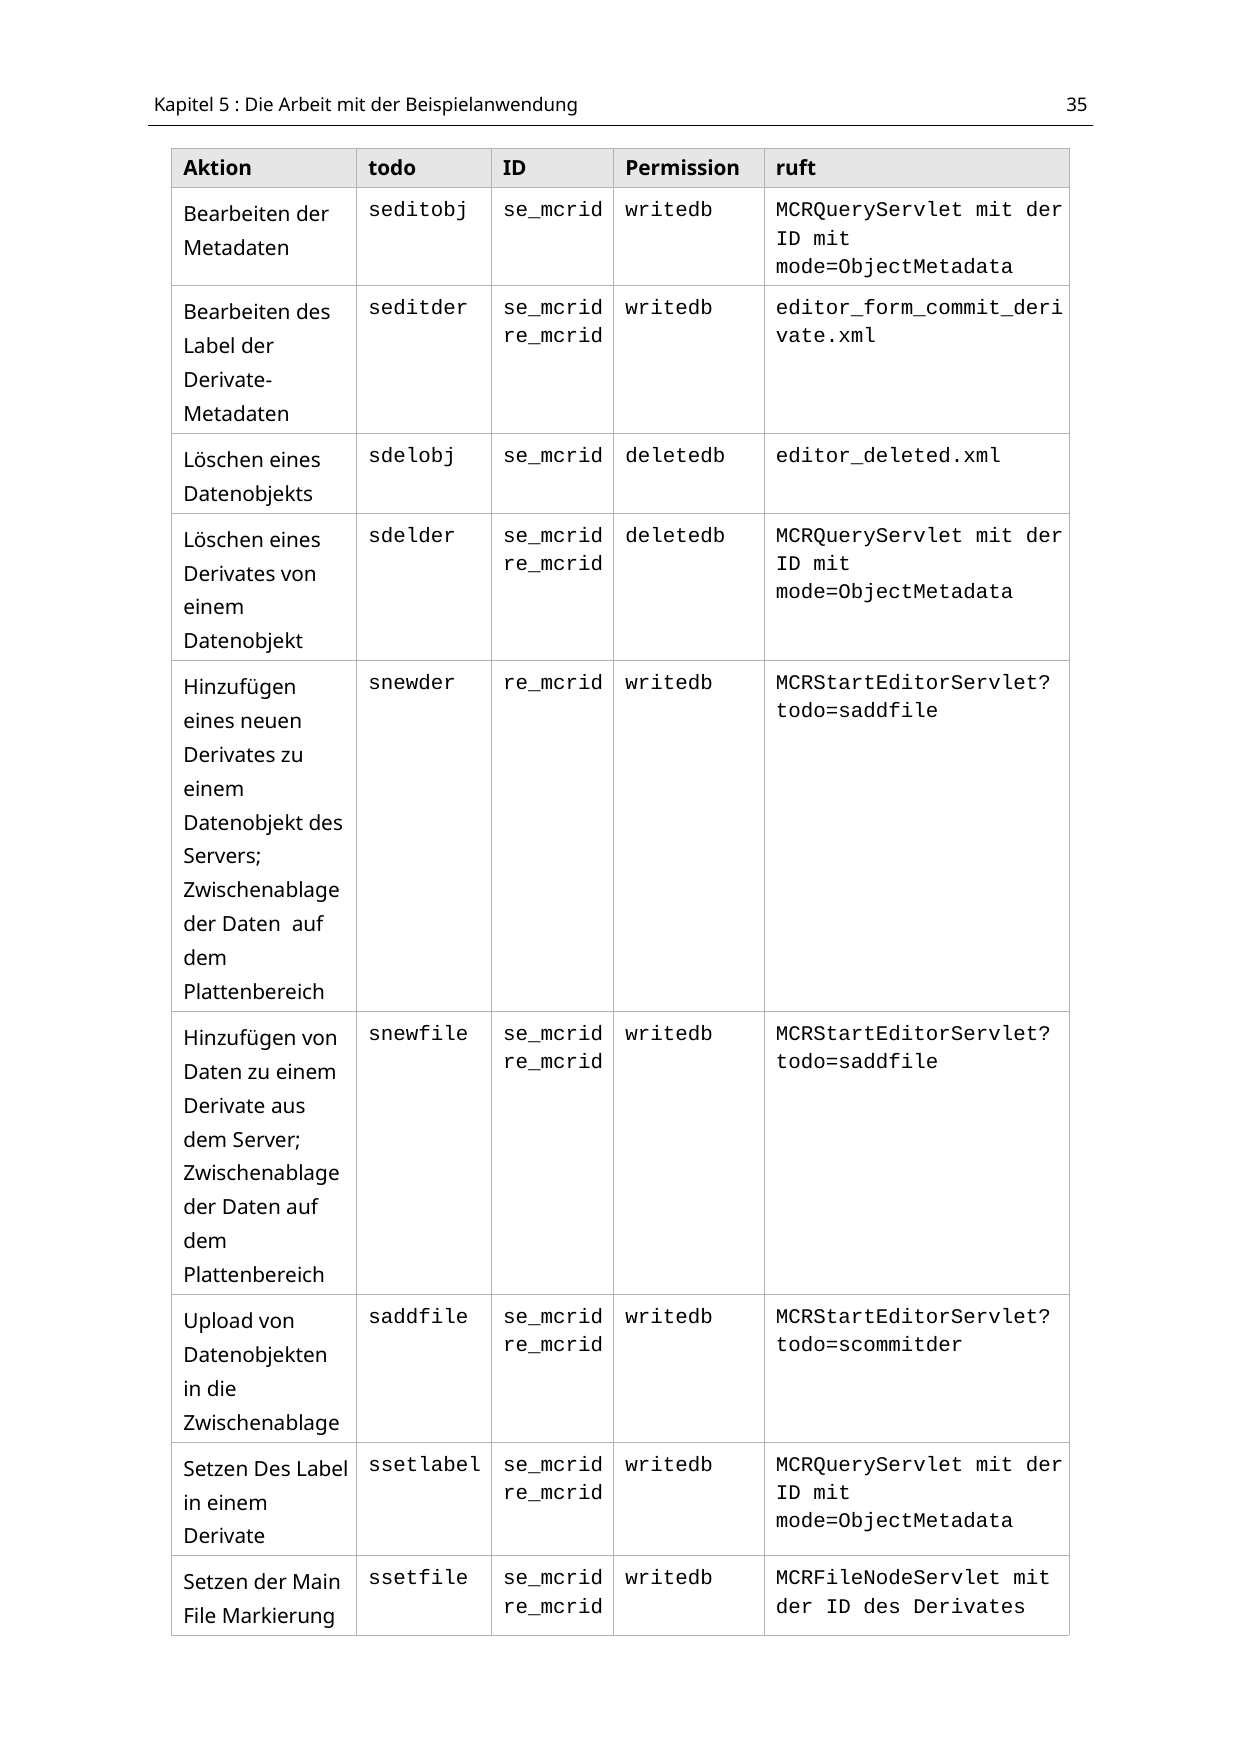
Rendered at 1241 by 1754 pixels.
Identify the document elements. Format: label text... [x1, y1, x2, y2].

table_cell se_mcridre_mcrid [492, 514, 613, 660]
table_cell MCRQueryServlet mit der ID mit mode=ObjectMetadata [765, 188, 1069, 285]
table_cell writedb [614, 1012, 764, 1294]
table_cell Hinzufügen von Daten zu einem Derivate aus dem Server; Zwischenablage der Daten auf dem Plattenbereich [172, 1012, 356, 1294]
table_cell deletedb [614, 514, 764, 660]
table_cell se_mcridre_mcrid [492, 1295, 613, 1442]
table_cell editor_deleted.xml [765, 434, 1069, 513]
table_cell writedb [614, 1295, 764, 1442]
table_cell ssetfile [357, 1556, 491, 1635]
table_cell sdelder [357, 514, 491, 660]
table_cell snewfile [357, 1012, 491, 1294]
table_cell sdelobj [357, 434, 491, 513]
table_cell seditder [357, 286, 491, 433]
table_cell writedb [614, 1556, 764, 1635]
table_cell Setzen der Main File Markierung [172, 1556, 356, 1635]
table_cell MCRQueryServlet mit der ID mit mode=ObjectMetadata [765, 1443, 1069, 1555]
table_cell se_mcridre_mcrid [492, 1443, 613, 1555]
table_header todo [357, 149, 491, 187]
table_cell se_mcrid [492, 434, 613, 513]
table_cell Hinzufügen eines neuen Derivates zu einem Datenobjekt des Servers; Zwischenablage der Daten auf dem Plattenbereich [172, 661, 356, 1011]
table_cell se_mcridre_mcrid [492, 1556, 613, 1635]
table_cell writedb [614, 188, 764, 285]
table_header Permission [614, 149, 764, 187]
table_cell MCRStartEditorServlet?todo=saddfile [765, 1012, 1069, 1294]
table_header ID [492, 149, 613, 187]
table_cell Bearbeiten der Metadaten [172, 188, 356, 285]
table_cell se_mcrid [492, 188, 613, 285]
table_cell MCRQueryServlet mit der ID mit mode=ObjectMetadata [765, 514, 1069, 660]
table_cell writedb [614, 1443, 764, 1555]
table_cell MCRStartEditorServlet?todo=scommitder [765, 1295, 1069, 1442]
table_cell writedb [614, 286, 764, 433]
table_header Aktion [172, 149, 356, 187]
table_cell Bearbeiten des Label der Derivate-Metadaten [172, 286, 356, 433]
table_cell Upload von Datenobjekten in die Zwischenablage [172, 1295, 356, 1442]
table_cell re_mcrid [492, 661, 613, 1011]
table_cell se_mcridre_mcrid [492, 286, 613, 433]
table_cell snewder [357, 661, 491, 1011]
table_cell writedb [614, 661, 764, 1011]
table_cell editor_form_commit_derivate.xml [765, 286, 1069, 433]
table_cell MCRFileNodeServlet mit der ID des Derivates [765, 1556, 1069, 1635]
table_cell Löschen eines Derivates von einem Datenobjekt [172, 514, 356, 660]
table_cell se_mcridre_mcrid [492, 1012, 613, 1294]
table_header ruft [765, 149, 1069, 187]
table_cell seditobj [357, 188, 491, 285]
table_cell MCRStartEditorServlet?todo=saddfile [765, 661, 1069, 1011]
table_cell Löschen eines Datenobjekts [172, 434, 356, 513]
table_cell Setzen Des Label in einem Derivate [172, 1443, 356, 1555]
table_cell saddfile [357, 1295, 491, 1442]
table_cell ssetlabel [357, 1443, 491, 1555]
table_cell deletedb [614, 434, 764, 513]
